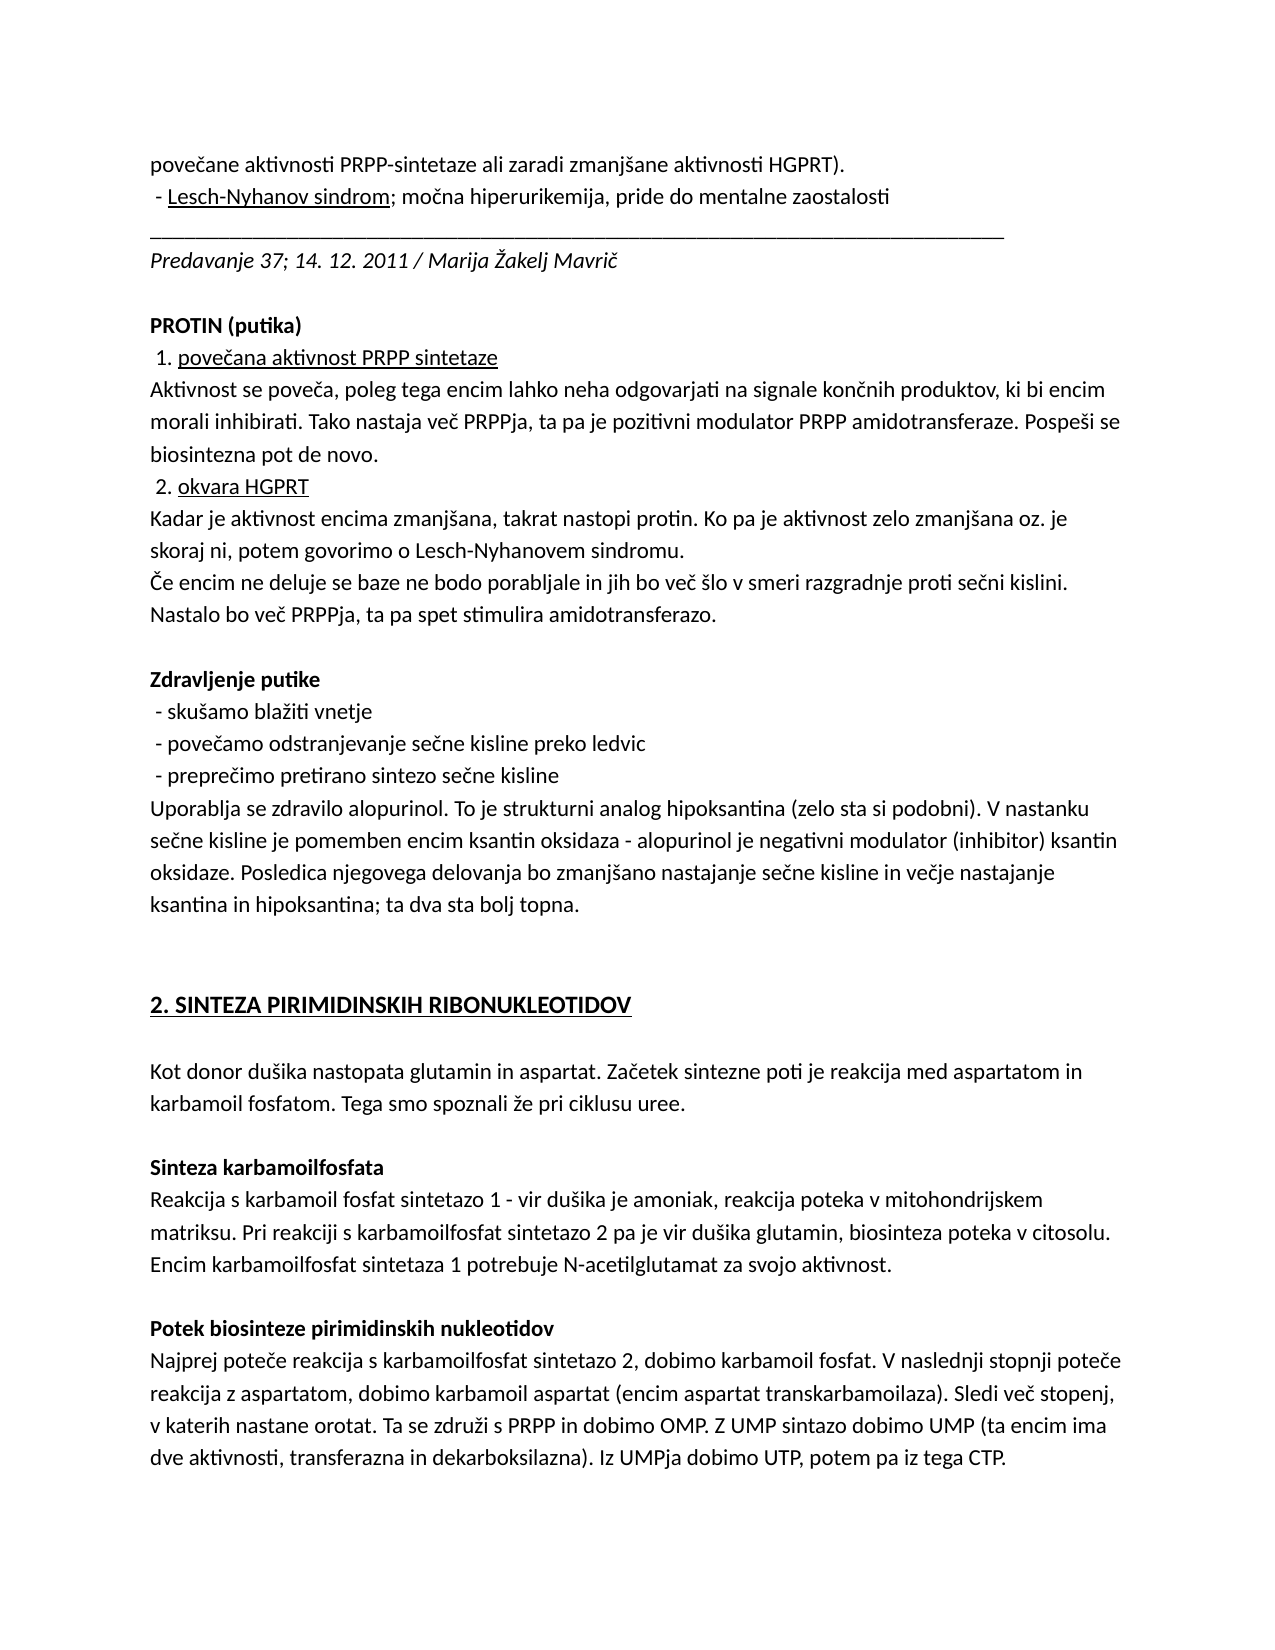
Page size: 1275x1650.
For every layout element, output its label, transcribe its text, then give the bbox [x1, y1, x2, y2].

text - povečamo odstranjevanje sečne kisline preko ledvic [150, 729, 1125, 757]
text Zdravljenje putike [150, 665, 1125, 693]
text - Lesch-Nyhanov sindrom; močna hiperurikemija, pride do mentalne zaostalosti [150, 182, 1125, 210]
text Aktivnost se poveča, poleg tega encim lahko neha odgovarjati na signale končnih produktov, ki bi encim morali inhibirati. Tako nastaja več PRPPja, ta pa je pozitivni modulator PRPP amidotransferaze. Pospeši se biosintezna pot de novo. [150, 375, 1125, 468]
text 2. SINTEZA PIRIMIDINSKIH RIBONUKLEOTIDOV [150, 990, 1125, 1020]
text ___________________________________________________________________________ [150, 214, 1125, 242]
text Reakcija s karbamoil fosfat sintetazo 1 - vir dušika je amoniak, reakcija poteka v mitohondrijskem matriksu. Pri reakciji s karbamoilfosfat sintetazo 2 pa je vir dušika glutamin, biosinteza poteka v citosolu. Encim karbamoilfosfat sintetaza 1 potrebuje N-acetilglutamat za svojo aktivnost. [150, 1186, 1125, 1278]
text Če encim ne deluje se baze ne bodo porabljale in jih bo več šlo v smeri razgradnje proti sečni kislini. Nastalo bo več PRPPja, ta pa spet stimulira amidotransferazo. [150, 568, 1125, 629]
text 2. okvara HGPRT [150, 472, 1125, 500]
text Potek biosinteze pirimidinskih nukleotidov [150, 1314, 1125, 1342]
text Najprej poteče reakcija s karbamoilfosfat sintetazo 2, dobimo karbamoil fosfat. V naslednji stopnji poteče reakcija z aspartatom, dobimo karbamoil aspartat (encim aspartat transkarbamoilaza). Sledi več stopenj, v katerih nastane orotat. Ta se združi s PRPP in dobimo OMP. Z UMP sintazo dobimo UMP (ta encim ima dve aktivnosti, transferazna in dekarboksilazna). Iz UMPja dobimo UTP, potem pa iz tega CTP. [150, 1347, 1125, 1471]
text - skušamo blažiti vnetje [150, 697, 1125, 725]
text povečane aktivnosti PRPP-sintetaze ali zaradi zmanjšane aktivnosti HGPRT). [150, 150, 1125, 178]
text Sinteza karbamoilfosfata [150, 1153, 1125, 1181]
text PROTIN (putika) [150, 311, 1125, 339]
text - preprečimo pretirano sintezo sečne kisline [150, 762, 1125, 789]
text Uporablja se zdravilo alopurinol. To je strukturni analog hipoksantina (zelo sta si podobni). V nastanku sečne kisline je pomemben encim ksantin oksidaza - alopurinol je negativni modulator (inhibitor) ksantin oksidaze. Posledica njegovega delovanja bo zmanjšano nastajanje sečne kisline in večje nastajanje ksantina in hipoksantina; ta dva sta bolj topna. [150, 794, 1125, 918]
text 1. povečana aktivnost PRPP sintetaze [150, 343, 1125, 371]
text Predavanje 37; 14. 12. 2011 / Marija Žakelj Mavrič [150, 247, 1125, 274]
text Kot donor dušika nastopata glutamin in aspartat. Začetek sintezne poti je reakcija med aspartatom in karbamoil fosfatom. Tega smo spoznali že pri ciklusu uree. [150, 1057, 1125, 1117]
text Kadar je aktivnost encima zmanjšana, takrat nastopi protin. Ko pa je aktivnost zelo zmanjšana oz. je skoraj ni, potem govorimo o Lesch-Nyhanovem sindromu. [150, 504, 1125, 564]
